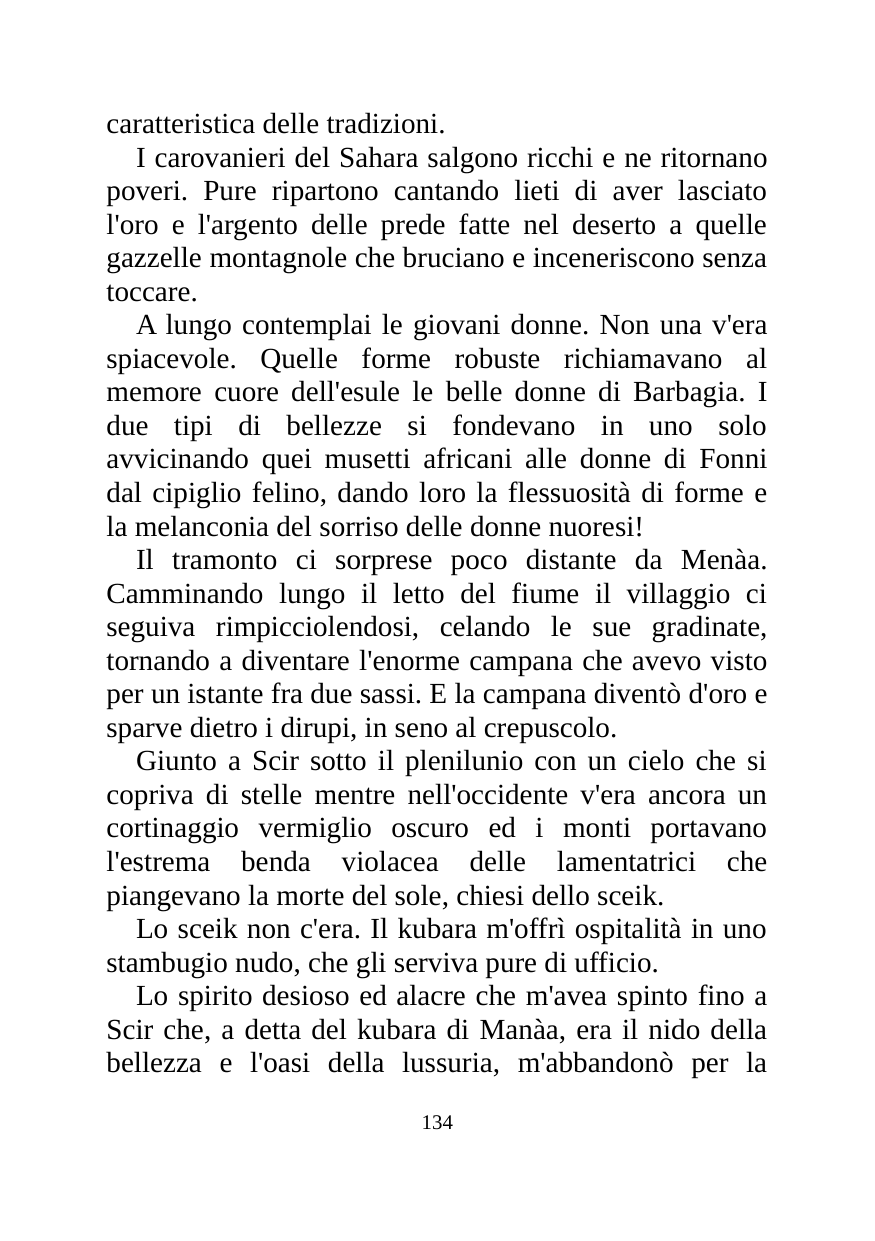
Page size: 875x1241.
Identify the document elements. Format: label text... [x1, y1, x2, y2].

text Giunto a Scir sotto il plenilunio con un cielo che si copriva di stelle mentre nell'occidente v'era ancora un cortinaggio vermiglio oscuro ed i monti portavano l'estrema benda violacea delle lamentatrici che piangevano la morte del sole, chiesi dello sceik. [106, 743, 768, 911]
text caratteristica delle tradizioni. [106, 106, 768, 140]
text I carovanieri del Sahara salgono ricchi e ne ritornano poveri. Pure ripartono cantando lieti di aver lasciato l'oro e l'argento delle prede fatte nel deserto a quelle gazzelle montagnole che bruciano e inceneriscono senza toccare. [106, 140, 768, 307]
text Lo spirito desioso ed alacre che m'avea spinto fino a Scir che, a detta del kubara di Manàa, era il nido della bellezza e l'oasi della lussuria, m'abbandonò per la [106, 978, 768, 1079]
text A lungo contemplai le giovani donne. Non una v'era spiacevole. Quelle forme robuste richiamavano al memore cuore dell'esule le belle donne di Barbagia. I due tipi di bellezze si fondevano in uno solo avvicinando quei musetti africani alle donne di Fonni dal cipiglio felino, dando loro la flessuosità di forme e la melanconia del sorriso delle donne nuoresi! [106, 307, 768, 542]
text Il tramonto ci sorprese poco distante da Menàa. Camminando lungo il letto del fiume il villaggio ci seguiva rimpicciolendosi, celando le sue gradinate, tornando a diventare l'enorme campana che avevo visto per un istante fra due sassi. E la campana diventò d'oro e sparve dietro i dirupi, in seno al crepuscolo. [106, 542, 768, 743]
text Lo sceik non c'era. Il kubara m'offrì ospitalità in uno stambugio nudo, che gli serviva pure di ufficio. [106, 911, 768, 978]
